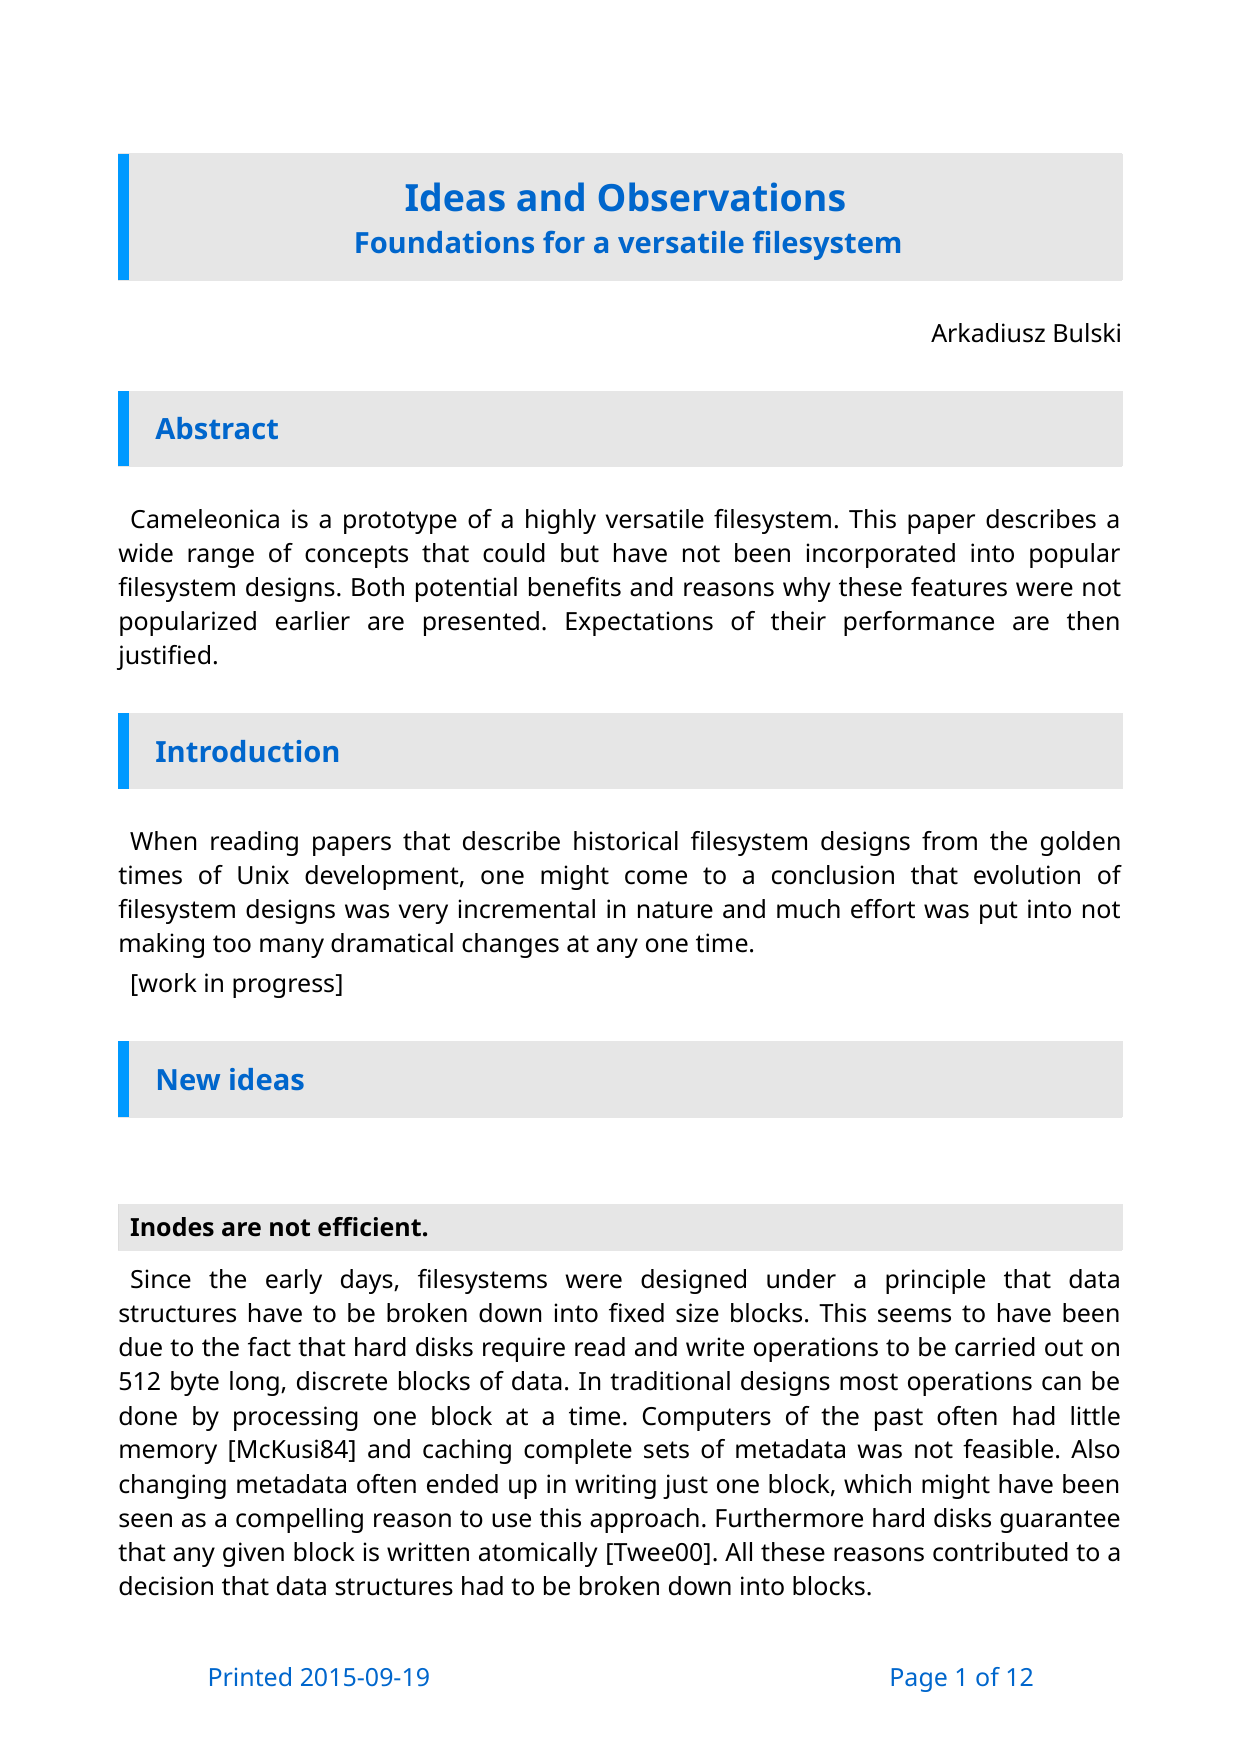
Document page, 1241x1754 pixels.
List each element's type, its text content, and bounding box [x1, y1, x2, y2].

subtitle Inodes are not efficient. [119, 1205, 1122, 1250]
text When reading papers that describe historical filesystem designs from the golden times of Unix development, one might come to a conclusion that evolution of filesystem designs was very incremental in nature and much effort was put into not making too many dramatical changes at any one time. [118, 824, 1122, 960]
text [work in progress] [118, 966, 1122, 1000]
subtitle New ideas [129, 1042, 1122, 1117]
text Since the early days, filesystems were designed under a principle that data structures have to be broken down into fixed size blocks. This seems to have been due to the fact that hard disks require read and write operations to be carried out on 512 byte long, discrete blocks of data. In traditional designs most operations can be done by processing one block at a time. Computers of the past often had little memory [McKusi84] and caching complete sets of metadata was not feasible. Also changing metadata often ended up in writing just one block, which might have been seen as a compelling reason to use this approach. Furthermore hard disks guarantee that any given block is written atomically [Twee00]. All these reasons contributed to a decision that data structures had to be broken down into blocks. [118, 1262, 1122, 1602]
text Cameleonica is a prototype of a highly versatile filesystem. This paper describes a wide range of concepts that could but have not been incorporated into popular filesystem designs. Both potential benefits and reasons why these features were not popularized earlier are presented. Expectations of their performance are then justified. [118, 501, 1122, 672]
subtitle Abstract [129, 392, 1122, 466]
title Ideas and Observations Foundations for a versatile filesystem [129, 155, 1122, 280]
subtitle Introduction [129, 714, 1122, 788]
text Arkadiusz Bulski [118, 315, 1122, 349]
